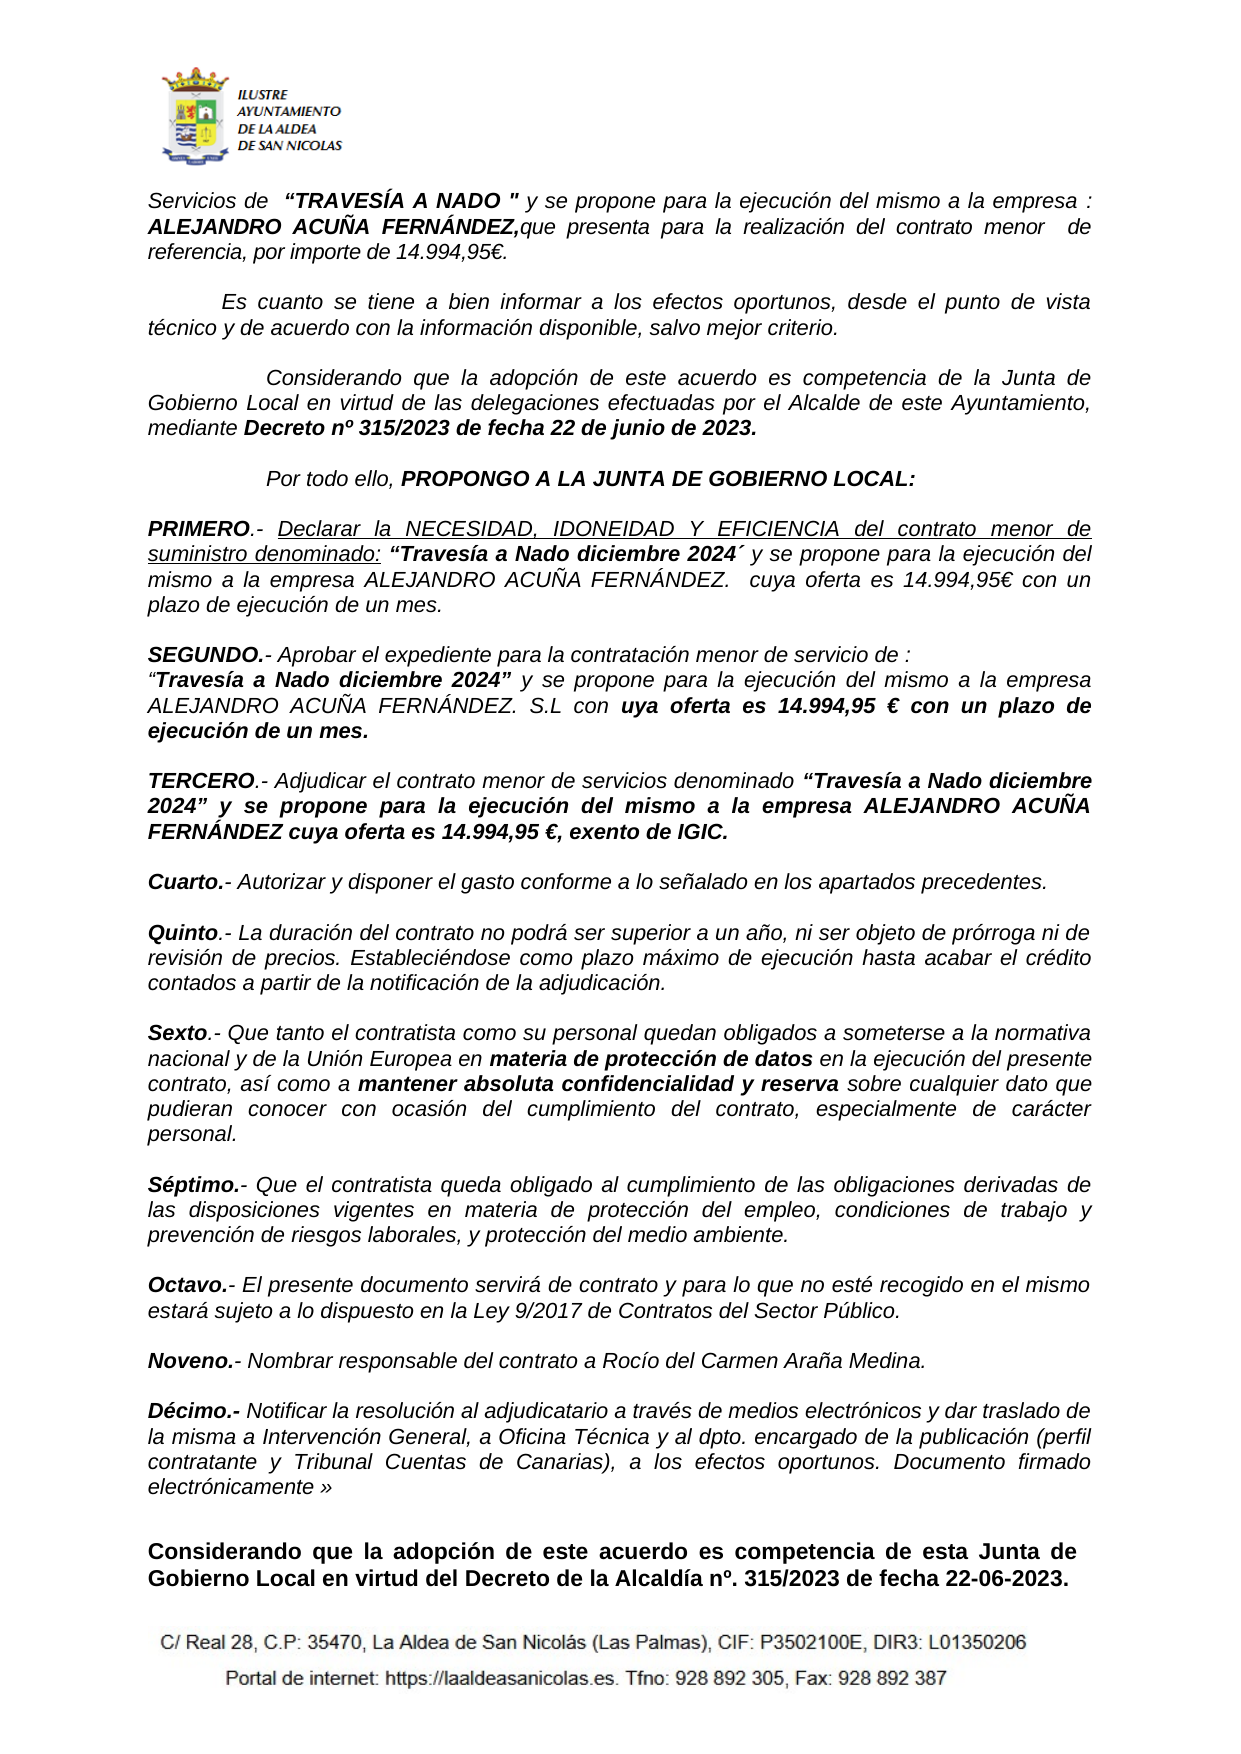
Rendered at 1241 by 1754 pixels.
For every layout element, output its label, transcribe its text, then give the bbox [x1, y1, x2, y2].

text Cuarto.- Autorizar y disponer el gasto conforme a lo señalado en los apartados precedentes. [148, 869, 1093, 894]
text Considerando que la adopción de este acuerdo es competencia de esta Junta de Gobierno Local en virtud del Decreto de la Alcaldía nº. 315/2023 de fecha 22-06-2023. [148, 1538, 1078, 1591]
text Considerando que la adopción de este acuerdo es competencia de la Junta de Gobierno Local en virtud de las delegaciones efectuadas por el Alcalde de este Ayuntamiento, mediante Decreto nº 315/2023 de fecha 22 de junio de 2023. [148, 365, 1093, 441]
text TERCERO.- Adjudicar el contrato menor de servicios denominado “Travesía a Nado diciembre 2024” y se propone para la ejecución del mismo a la empresa ALEJANDRO ACUÑA FERNÁNDEZ cuya oferta es 14.994,95 €, exento de IGIC. [148, 768, 1093, 844]
text Décimo.- Notificar la resolución al adjudicatario a través de medios electrónicos y dar traslado de la misma a Intervención General, a Oficina Técnica y al dpto. encargado de la publicación (perfil contratante y Tribunal Cuentas de Canarias), a los efectos oportunos. Documento firmado electrónicamente » [148, 1398, 1093, 1499]
text Es cuanto se tiene a bien informar a los efectos oportunos, desde el punto de vista técnico y de acuerdo con la información disponible, salvo mejor criterio. [148, 289, 1093, 340]
text Séptimo.- Que el contratista queda obligado al cumplimiento de las obligaciones derivadas de las disposiciones vigentes en materia de protección del empleo, condiciones de trabajo y prevención de riesgos laborales, y protección del medio ambiente. [148, 1172, 1093, 1247]
text Por todo ello, PROPONGO A LA JUNTA DE GOBIERNO LOCAL: [148, 466, 1093, 491]
text “Travesía a Nado diciembre 2024” y se propone para la ejecución del mismo a la empresa ALEJANDRO ACUÑA FERNÁNDEZ. S.L con uya oferta es 14.994,95 € con un plazo de ejecución de un mes. [148, 667, 1093, 743]
text PRIMERO.- Declarar la NECESIDAD, IDONEIDAD Y EFICIENCIA del contrato menor de suministro denominado: “Travesía a Nado diciembre 2024´ y se propone para la ejecución del mismo a la empresa ALEJANDRO ACUÑA FERNÁNDEZ. cuya oferta es 14.994,95€ con un plazo de ejecución de un mes. [148, 516, 1093, 617]
text Sexto.- Que tanto el contratista como su personal quedan obligados a someterse a la normativa nacional y de la Unión Europea en materia de protección de datos en la ejecución del presente contrato, así como a mantener absoluta confidencialidad y reserva sobre cualquier dato que pudieran conocer con ocasión del cumplimiento del contrato, especialmente de carácter personal. [148, 1020, 1093, 1146]
text Quinto.- La duración del contrato no podrá ser superior a un año, ni ser objeto de prórroga ni de revisión de precios. Estableciéndose como plazo máximo de ejecución hasta acabar el crédito contados a partir de la notificación de la adjudicación. [148, 919, 1093, 995]
text Noveno.- Nombrar responsable del contrato a Rocío del Carmen Araña Medina. [148, 1348, 1093, 1373]
text SEGUNDO.- Aprobar el expediente para la contratación menor de servicio de : [148, 642, 1093, 667]
text Octavo.- El presente documento servirá de contrato y para lo que no esté recogido en el mismo estará sujeto a lo dispuesto en la Ley 9/2017 de Contratos del Sector Público. [148, 1272, 1093, 1323]
text Servicios de “TRAVESÍA A NADO " y se propone para la ejecución del mismo a la empresa : ALEJANDRO ACUÑA FERNÁNDEZ,que presenta para la realización del contrato menor de referencia, por importe de 14.994,95€. [148, 188, 1093, 264]
picture [148, 1626, 1034, 1694]
picture [148, 59, 358, 173]
